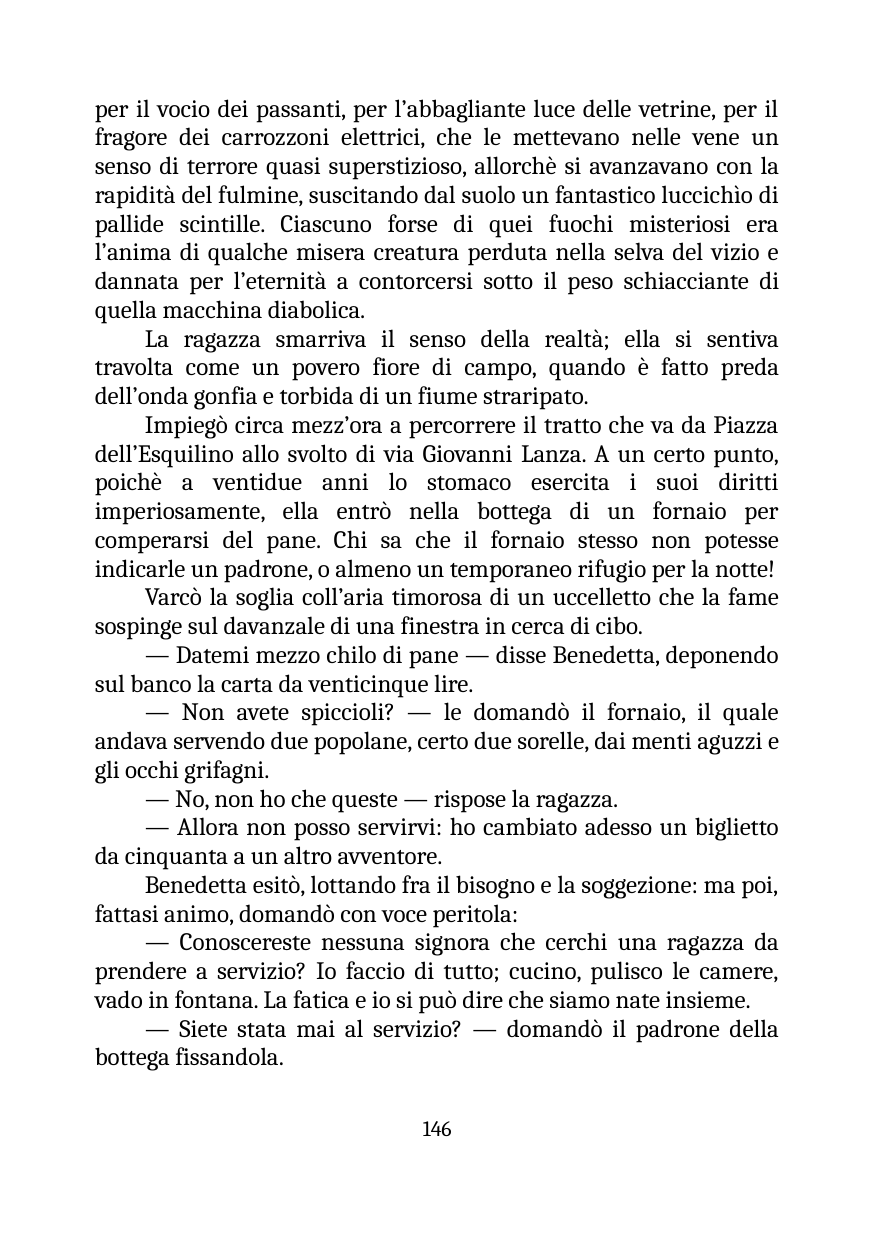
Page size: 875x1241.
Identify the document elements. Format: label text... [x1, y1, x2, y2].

text per il vocio dei passanti, per l’abbagliante luce delle vetrine, per il fragore dei carrozzoni elettrici, che le mettevano nelle vene un senso di terrore quasi superstizioso, allorchè si avanzavano con la rapidità del fulmine, suscitando dal suolo un fantastico luccichìo di pallide scintille. Ciascuno forse di quei fuochi misteriosi era l’anima di qualche misera creatura perduta nella selva del vizio e dannata per l’eternità a contorcersi sotto il peso schiacciante di quella macchina diabolica. [94, 94, 779, 324]
text — Allora non posso servirvi: ho cambiato adesso un biglietto da cinquanta a un altro avventore. [94, 813, 779, 871]
text La ragazza smarriva il senso della realtà; ella si sentiva travolta come un povero fiore di campo, quando è fatto preda dell’onda gonfia e torbida di un fiume straripato. [94, 324, 779, 411]
text Impiegò circa mezz’ora a percorrere il tratto che va da Piazza dell’Esquilino allo svolto di via Giovanni Lanza. A un certo punto, poichè a ventidue anni lo stomaco esercita i suoi diritti imperiosamente, ella entrò nella bottega di un fornaio per comperarsi del pane. Chi sa che il fornaio stesso non potesse indicarle un padrone, o almeno un temporaneo rifugio per la notte! [94, 411, 779, 583]
text — No, non ho che queste — rispose la ragazza. [94, 784, 779, 813]
text — Siete stata mai al servizio? — domandò il padrone della bottega fissandola. [94, 1014, 779, 1072]
text Benedetta esitò, lottando fra il bisogno e la soggezione: ma poi, fattasi animo, domandò con voce peritola: [94, 871, 779, 928]
text Varcò la soglia coll’aria timorosa di un uccelletto che la fame sospinge sul davanzale di una finestra in cerca di cibo. [94, 583, 779, 641]
text — Datemi mezzo chilo di pane — disse Benedetta, deponendo sul banco la carta da venticinque lire. [94, 641, 779, 698]
text — Conoscereste nessuna signora che cerchi una ragazza da prendere a servizio? Io faccio di tutto; cucino, pulisco le camere, vado in fontana. La fatica e io si può dire che siamo nate insieme. [94, 928, 779, 1014]
text — Non avete spiccioli? — le domandò il fornaio, il quale andava servendo due popolane, certo due sorelle, dai menti aguzzi e gli occhi grifagni. [94, 698, 779, 784]
